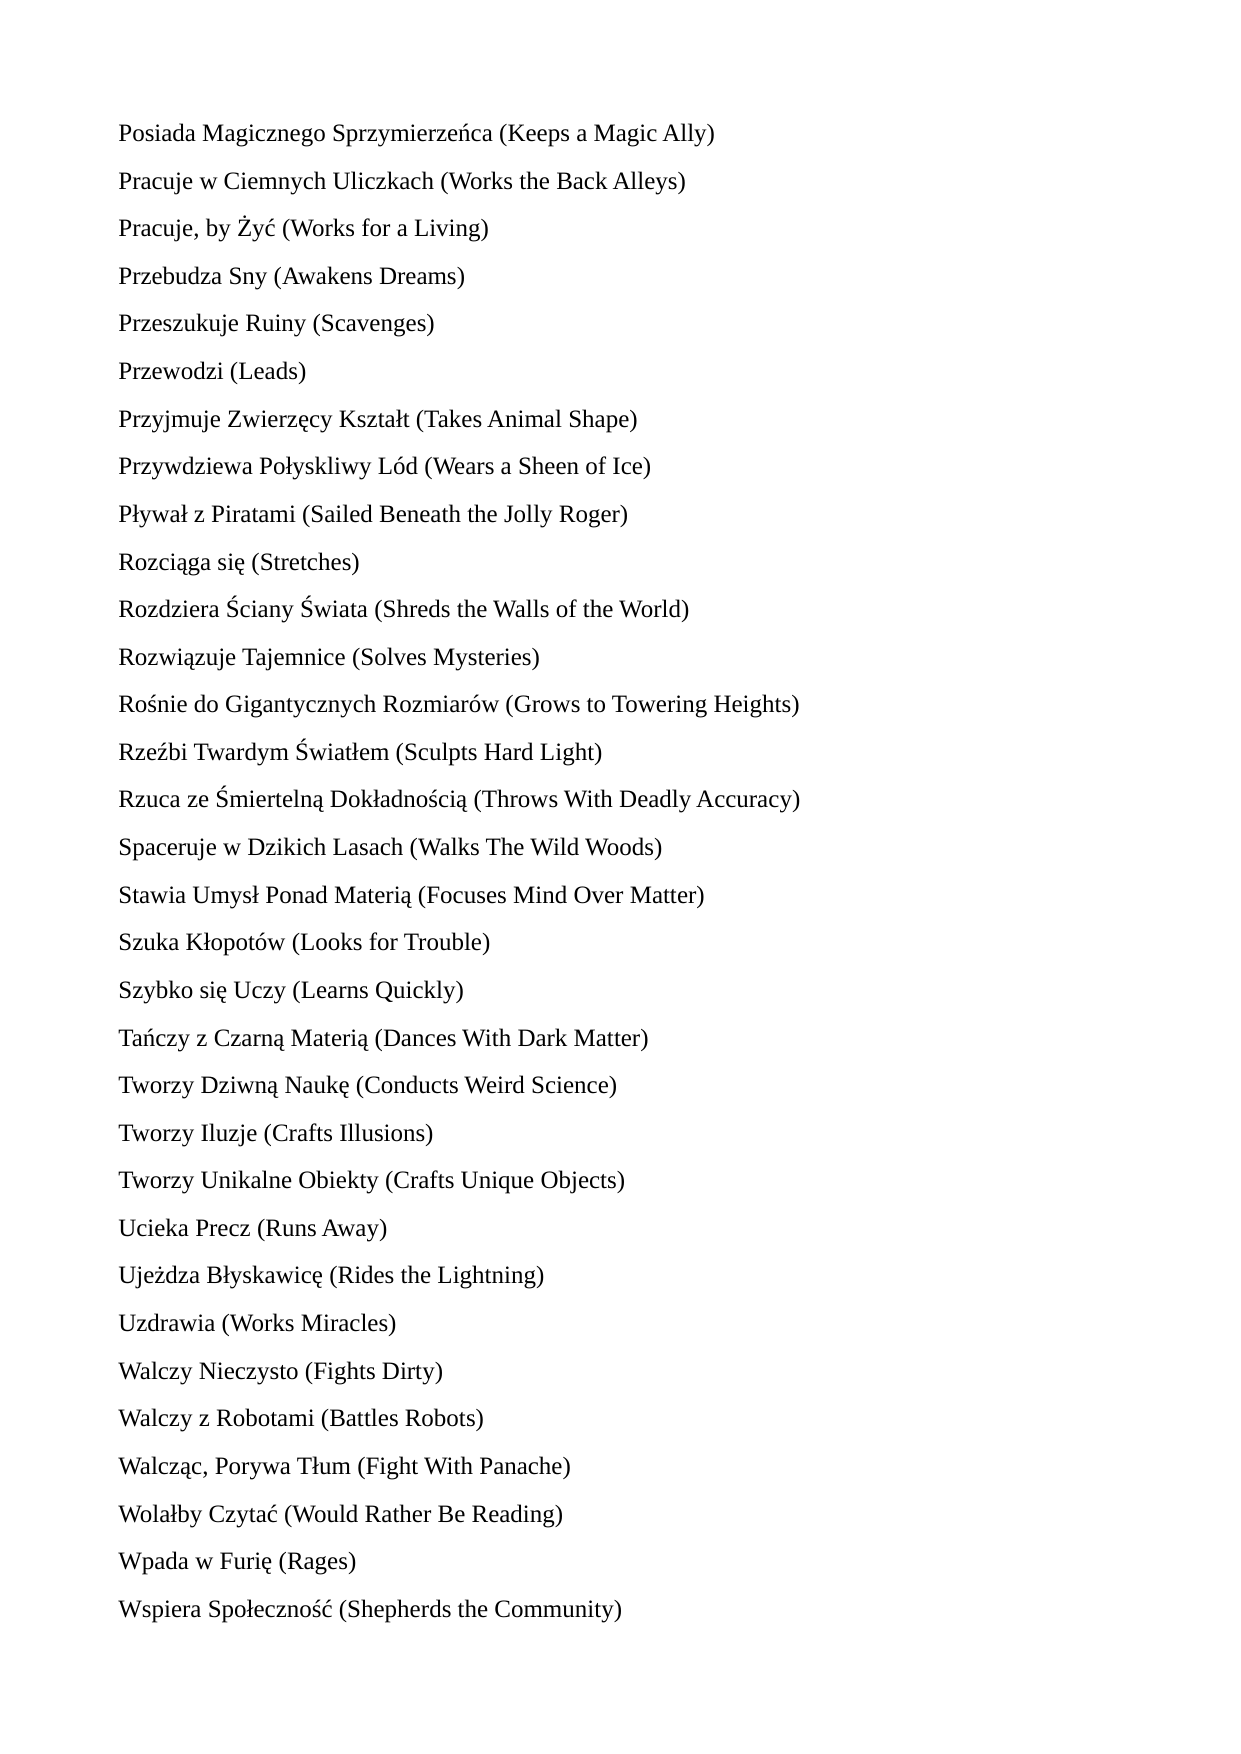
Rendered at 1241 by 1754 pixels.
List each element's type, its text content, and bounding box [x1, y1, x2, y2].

text Tworzy Iluzje (Crafts Illusions) [118, 1118, 1122, 1147]
text Ujeżdza Błyskawicę (Rides the Lightning) [118, 1261, 1122, 1289]
text Spaceruje w Dzikich Lasach (Walks The Wild Woods) [118, 832, 1122, 861]
text Tańczy z Czarną Materią (Dances With Dark Matter) [118, 1023, 1122, 1051]
text Rzuca ze Śmiertelną Dokładnością (Throws With Deadly Accuracy) [118, 784, 1122, 813]
text Rozciąga się (Stretches) [118, 547, 1122, 575]
text Wspiera Społeczność (Shepherds the Community) [118, 1594, 1122, 1623]
text Walcząc, Porywa Tłum (Fight With Panache) [118, 1451, 1122, 1480]
text Przyjmuje Zwierzęcy Kształt (Takes Animal Shape) [118, 404, 1122, 432]
text Uzdrawia (Works Miracles) [118, 1308, 1122, 1337]
text Przywdziewa Połyskliwy Lód (Wears a Sheen of Ice) [118, 451, 1122, 480]
text Stawia Umysł Ponad Materią (Focuses Mind Over Matter) [118, 880, 1122, 908]
text Rozwiązuje Tajemnice (Solves Mysteries) [118, 642, 1122, 671]
text Przeszukuje Ruiny (Scavenges) [118, 308, 1122, 337]
text Rozdziera Ściany Świata (Shreds the Walls of the World) [118, 594, 1122, 623]
text Szybko się Uczy (Learns Quickly) [118, 975, 1122, 1004]
text Walczy Nieczysto (Fights Dirty) [118, 1356, 1122, 1384]
text Rzeźbi Twardym Światłem (Sculpts Hard Light) [118, 737, 1122, 766]
text Tworzy Dziwną Naukę (Conducts Weird Science) [118, 1070, 1122, 1099]
text Tworzy Unikalne Obiekty (Crafts Unique Objects) [118, 1165, 1122, 1194]
text Pracuje w Ciemnych Uliczkach (Works the Back Alleys) [118, 166, 1122, 194]
text Szuka Kłopotów (Looks for Trouble) [118, 927, 1122, 956]
text Ucieka Precz (Runs Away) [118, 1213, 1122, 1242]
text Przebudza Sny (Awakens Dreams) [118, 261, 1122, 290]
text Wolałby Czytać (Would Rather Be Reading) [118, 1499, 1122, 1527]
text Rośnie do Gigantycznych Rozmiarów (Grows to Towering Heights) [118, 689, 1122, 718]
text Posiada Magicznego Sprzymierzeńca (Keeps a Magic Ally) [118, 118, 1122, 147]
text Pływał z Piratami (Sailed Beneath the Jolly Roger) [118, 499, 1122, 528]
text Przewodzi (Leads) [118, 356, 1122, 385]
text Wpada w Furię (Rages) [118, 1546, 1122, 1575]
text Walczy z Robotami (Battles Robots) [118, 1403, 1122, 1432]
text Pracuje, by Żyć (Works for a Living) [118, 213, 1122, 242]
